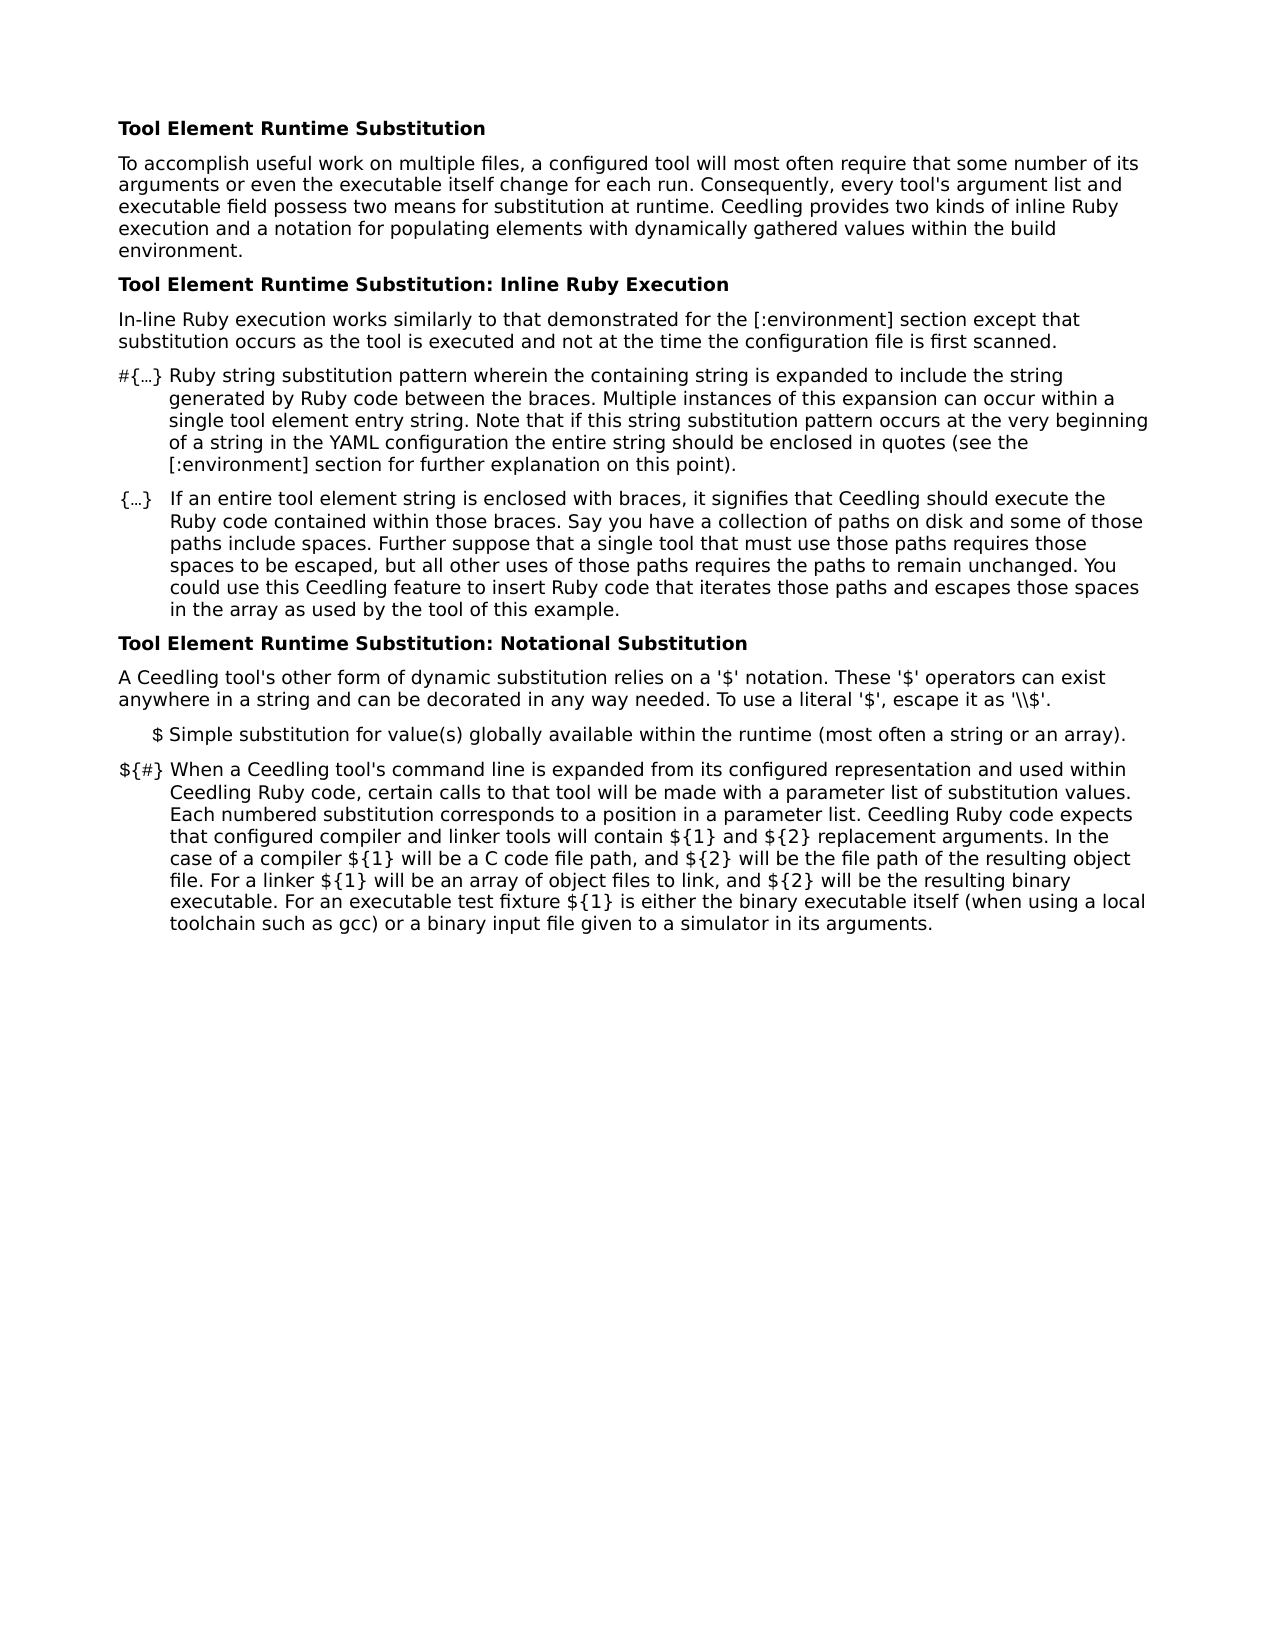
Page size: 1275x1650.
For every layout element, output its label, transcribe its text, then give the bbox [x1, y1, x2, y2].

text $ Simple substitution for value(s) globally available within the runtime (most often a string or an array). [118, 723, 1157, 747]
text To accomplish useful work on multiple files, a configured tool will most often require that some number of its arguments or even the executable itself change for each run. Consequently, every tool's argument list and executable field possess two means for substitution at runtime. Ceedling provides two kinds of inline Ruby execution and a notation for populating elements with dynamically gathered values within the build environment. [118, 152, 1157, 262]
text In-line Ruby execution works similarly to that demonstrated for the [:environment] section except that substitution occurs as the tool is executed and not at the time the configuration file is first scanned. [118, 309, 1157, 352]
text ${#} When a Ceedling tool's command line is expanded from its configured representation and used within Ceedling Ruby code, certain calls to that tool will be made with a parameter list of substitution values. Each numbered substitution corresponds to a position in a parameter list. Ceedling Ruby code expects that configured compiler and linker tools will contain ${1} and ${2} replacement arguments. In the case of a compiler ${1} will be a C code file path, and ${2} will be the file path of the resulting object file. For a linker ${1} will be an array of object files to link, and ${2} will be the resulting binary executable. For an executable test fixture ${1} is either the binary executable itself (when using a local toolchain such as gcc) or a binary input file given to a simulator in its arguments. [119, 759, 1157, 935]
text A Ceedling tool's other form of dynamic substitution relies on a '$' notation. These '$' operators can exist anywhere in a string and can be decorated in any way needed. To use a literal '$', escape it as '\\$'. [118, 667, 1157, 711]
text {…} If an entire tool element string is enclosed with braces, it signifies that Ceedling should execute the Ruby code contained within those braces. Say you have a collection of paths on disk and some of those paths include spaces. Further suppose that a single tool that must use those paths requires those spaces to be escaped, but all other uses of those paths requires the paths to remain unchanged. You could use this Ceedling feature to insert Ruby code that iterates those paths and escapes those spaces in the array as used by the tool of this example. [119, 488, 1157, 620]
text Tool Element Runtime Substitution [118, 118, 1157, 140]
text Tool Element Runtime Substitution: Notational Substitution [118, 633, 1157, 655]
text #{…} Ruby string substitution pattern wherein the containing string is expanded to include the string generated by Ruby code between the braces. Multiple instances of this expansion can occur within a single tool element entry string. Note that if this string substitution pattern occurs at the very beginning of a string in the YAML configuration the entire string should be enclosed in quotes (see the [:environment] section for further explanation on this point). [118, 365, 1157, 476]
text Tool Element Runtime Substitution: Inline Ruby Execution [118, 274, 1157, 296]
